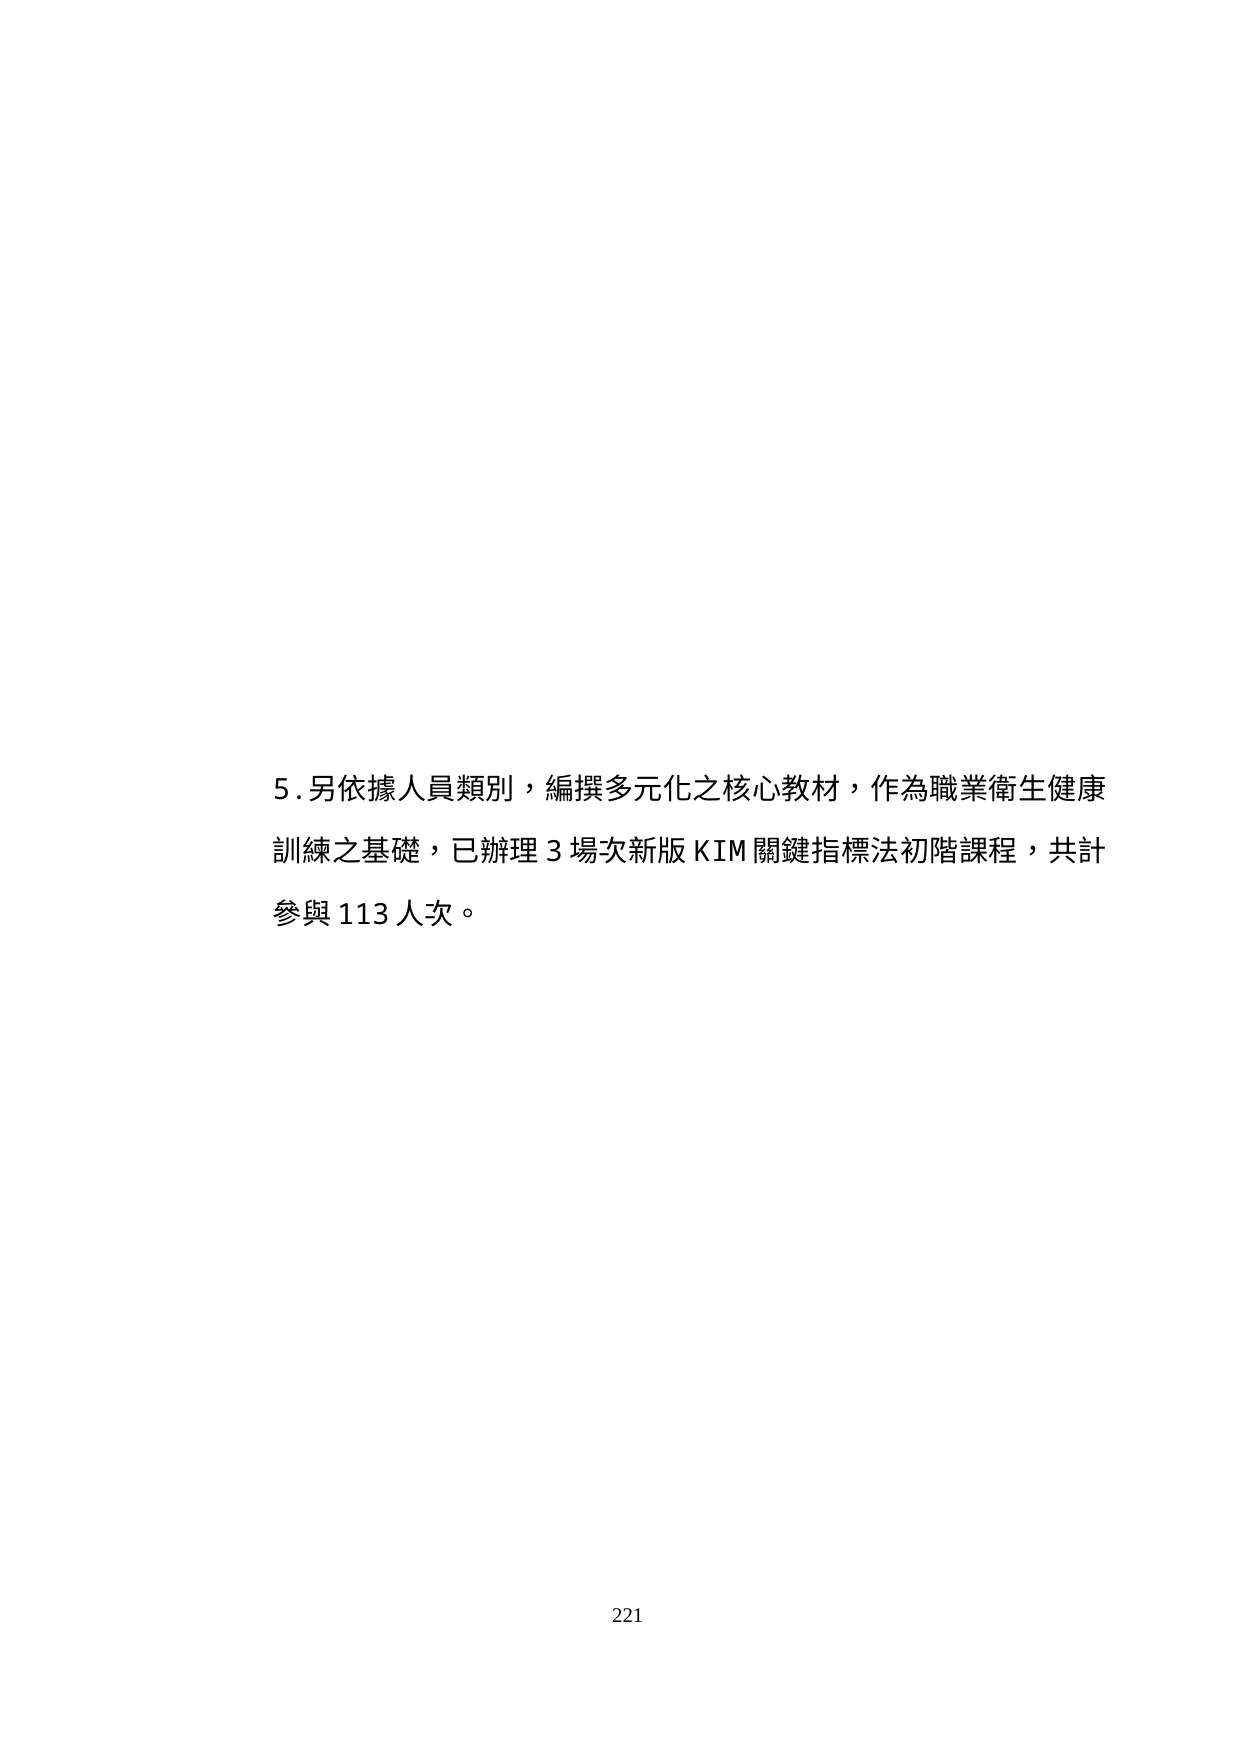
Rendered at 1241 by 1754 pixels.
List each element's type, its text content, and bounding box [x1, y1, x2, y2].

text 5.另依據人員類別，編撰多元化之核心教材，作為職業衛生健康訓練之基礎，已辦理3場次新版KIM關鍵指標法初階課程，共計參與113人次。 [273, 745, 1107, 932]
